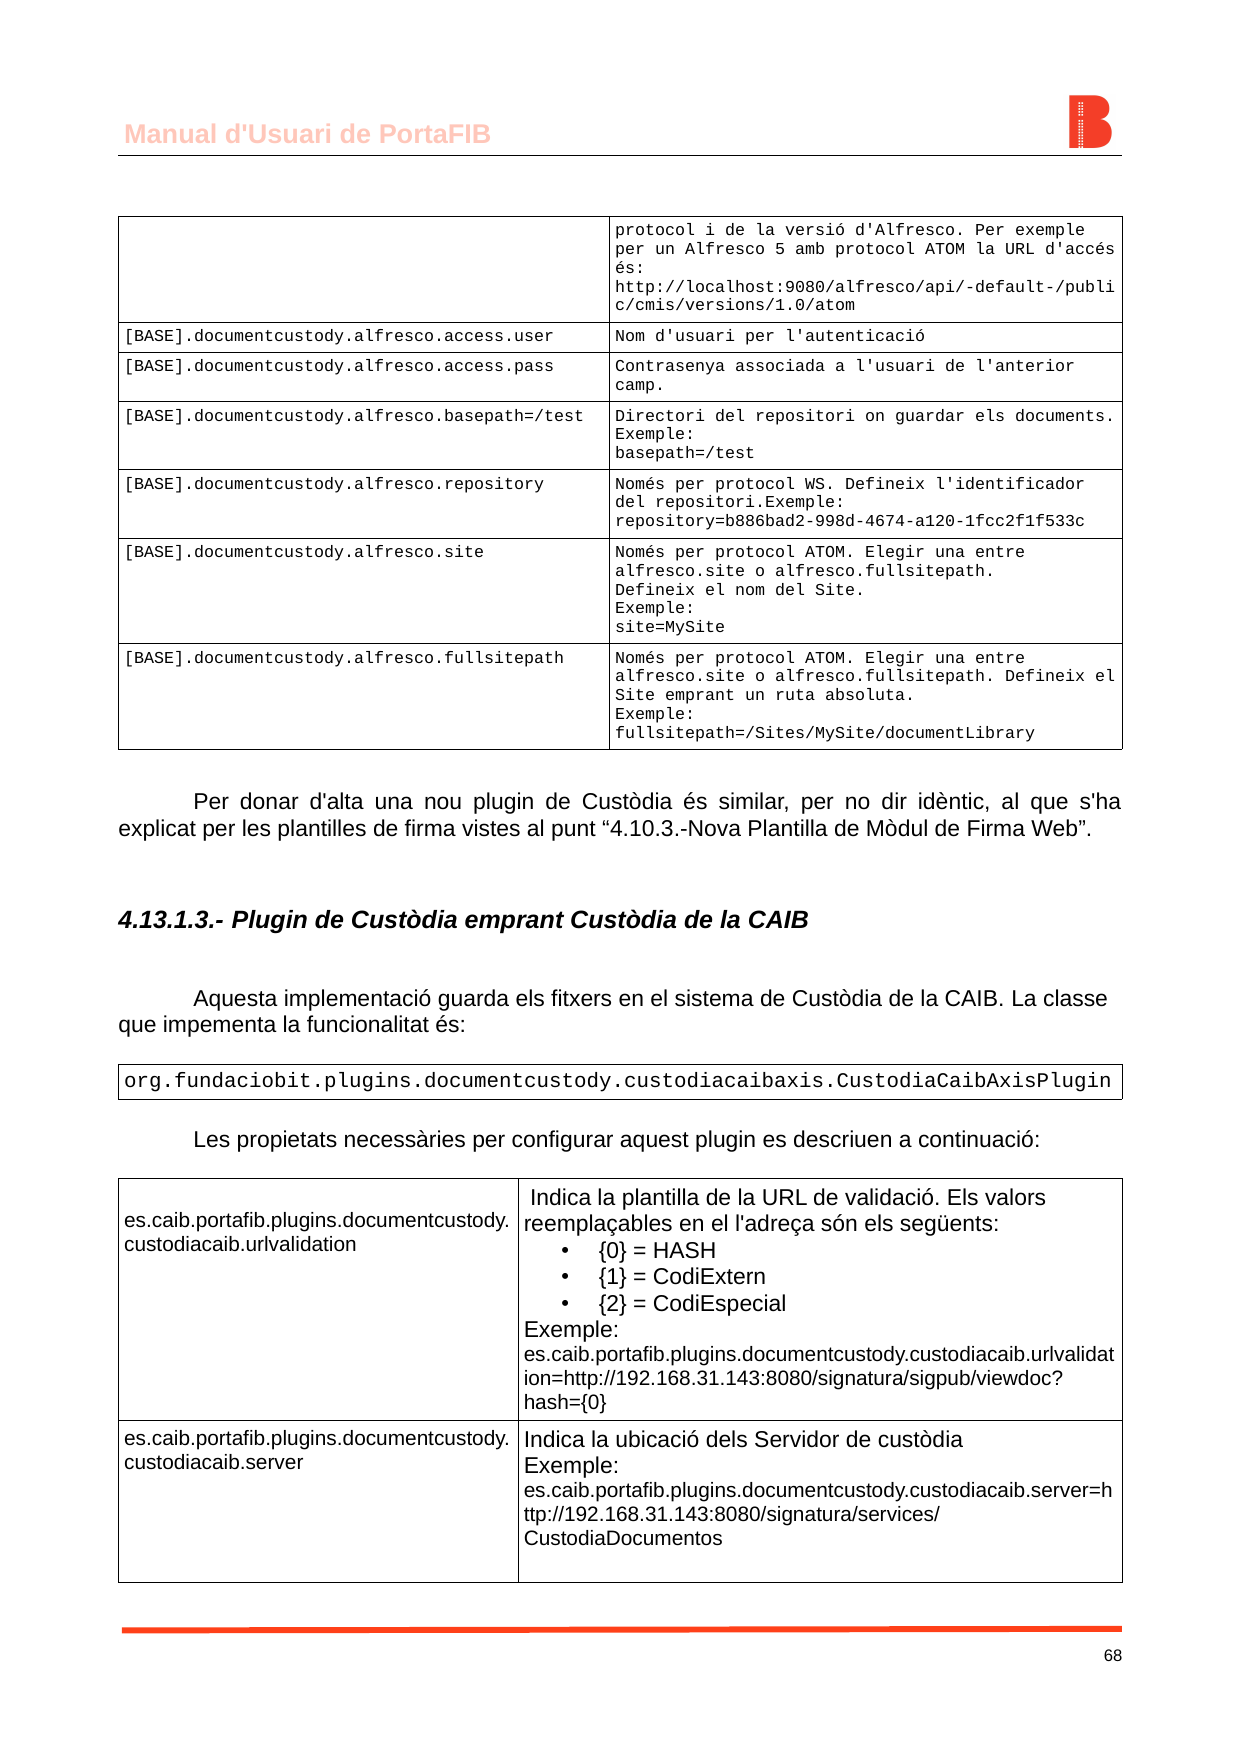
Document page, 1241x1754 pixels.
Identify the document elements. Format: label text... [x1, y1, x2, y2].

table_cell Indica la ubicació dels Servidor de custòdia Exemple: es.caib.portafib.plugins.documentcustody.custodiacaib.server=http://192.168.31.143:8080/signatura/services/CustodiaDocumentos [519, 1421, 1122, 1582]
table_cell [BASE].documentcustody.alfresco.repository [119, 470, 609, 537]
table_cell Directori del repositori on guardar els documents. Exemple: basepath=/test [610, 402, 1122, 469]
text Les propietats necessàries per configurar aquest plugin es descriuen a continuació: [118, 1126, 1122, 1152]
table_cell Contrasenya associada a l'usuari de l'anterior camp. [610, 353, 1122, 401]
table_cell [BASE].documentcustody.alfresco.access.user [119, 323, 609, 352]
table_cell Només per protocol WS. Defineix l'identificador del repositori.Exemple: repository=b886bad2-998d-4674-a120-1fcc2f1f533c [610, 470, 1122, 537]
subtitle Plugin de Custòdia emprant Custòdia de la CAIB [118, 905, 1122, 933]
table_cell protocol i de la versió d'Alfresco. Per exemple per un Alfresco 5 amb protocol ATOM la URL d'accés és: http://localhost:9080/alfresco/api/-default-/public/cmis/versions/1.0/atom [610, 217, 1122, 322]
table_header es.caib.portafib.plugins.documentcustody.custodiacaib.urlvalidation [119, 1179, 518, 1420]
table_cell Nom d'usuari per l'autenticació [610, 323, 1122, 352]
table_cell [BASE].documentcustody.alfresco.basepath=/test [119, 402, 609, 469]
table_cell [BASE].documentcustody.alfresco.site [119, 539, 609, 643]
table_cell es.caib.portafib.plugins.documentcustody.custodiacaib.server [119, 1421, 518, 1582]
table_cell Només per protocol ATOM. Elegir una entre alfresco.site o alfresco.fullsitepath. Defineix el nom del Site. Exemple: site=MySite [610, 539, 1122, 643]
table_header org.fundaciobit.plugins.documentcustody.custodiacaibaxis.CustodiaCaibAxisPlugin [119, 1065, 1122, 1099]
table_cell Només per protocol ATOM. Elegir una entre alfresco.site o alfresco.fullsitepath. Defineix el Site emprant un ruta absoluta. Exemple: fullsitepath=/Sites/MySite/documentLibrary [610, 644, 1122, 749]
table_cell [BASE].documentcustody.alfresco.access.pass [119, 353, 609, 401]
table_cell [BASE].documentcustody.alfresco.fullsitepath [119, 644, 609, 749]
table_header Indica la plantilla de la URL de validació. Els valors reemplaçables en el l'adreça són els següents: {0} = HASH {1} = CodiExtern {2} = CodiEspecial Exemple: es.caib.portafib.plugins.documentcustody.custodiacaib.urlvalidation=http://192.168.31.143:8080/signatura/sigpub/viewdoc?hash={0} [519, 1179, 1122, 1420]
text Per donar d'alta una nou plugin de Custòdia és similar, per no dir idèntic, al que s'ha explicat per les plantilles de firma vistes al punt “4.10.3.-Nova Plantilla de Mòdul de Firma Web”. [118, 788, 1122, 841]
picture [1063, 94, 1117, 150]
table_cell [119, 217, 609, 322]
text Aquesta implementació guarda els fitxers en el sistema de Custòdia de la CAIB. La classe que impementa la funcionalitat és: [118, 985, 1122, 1037]
